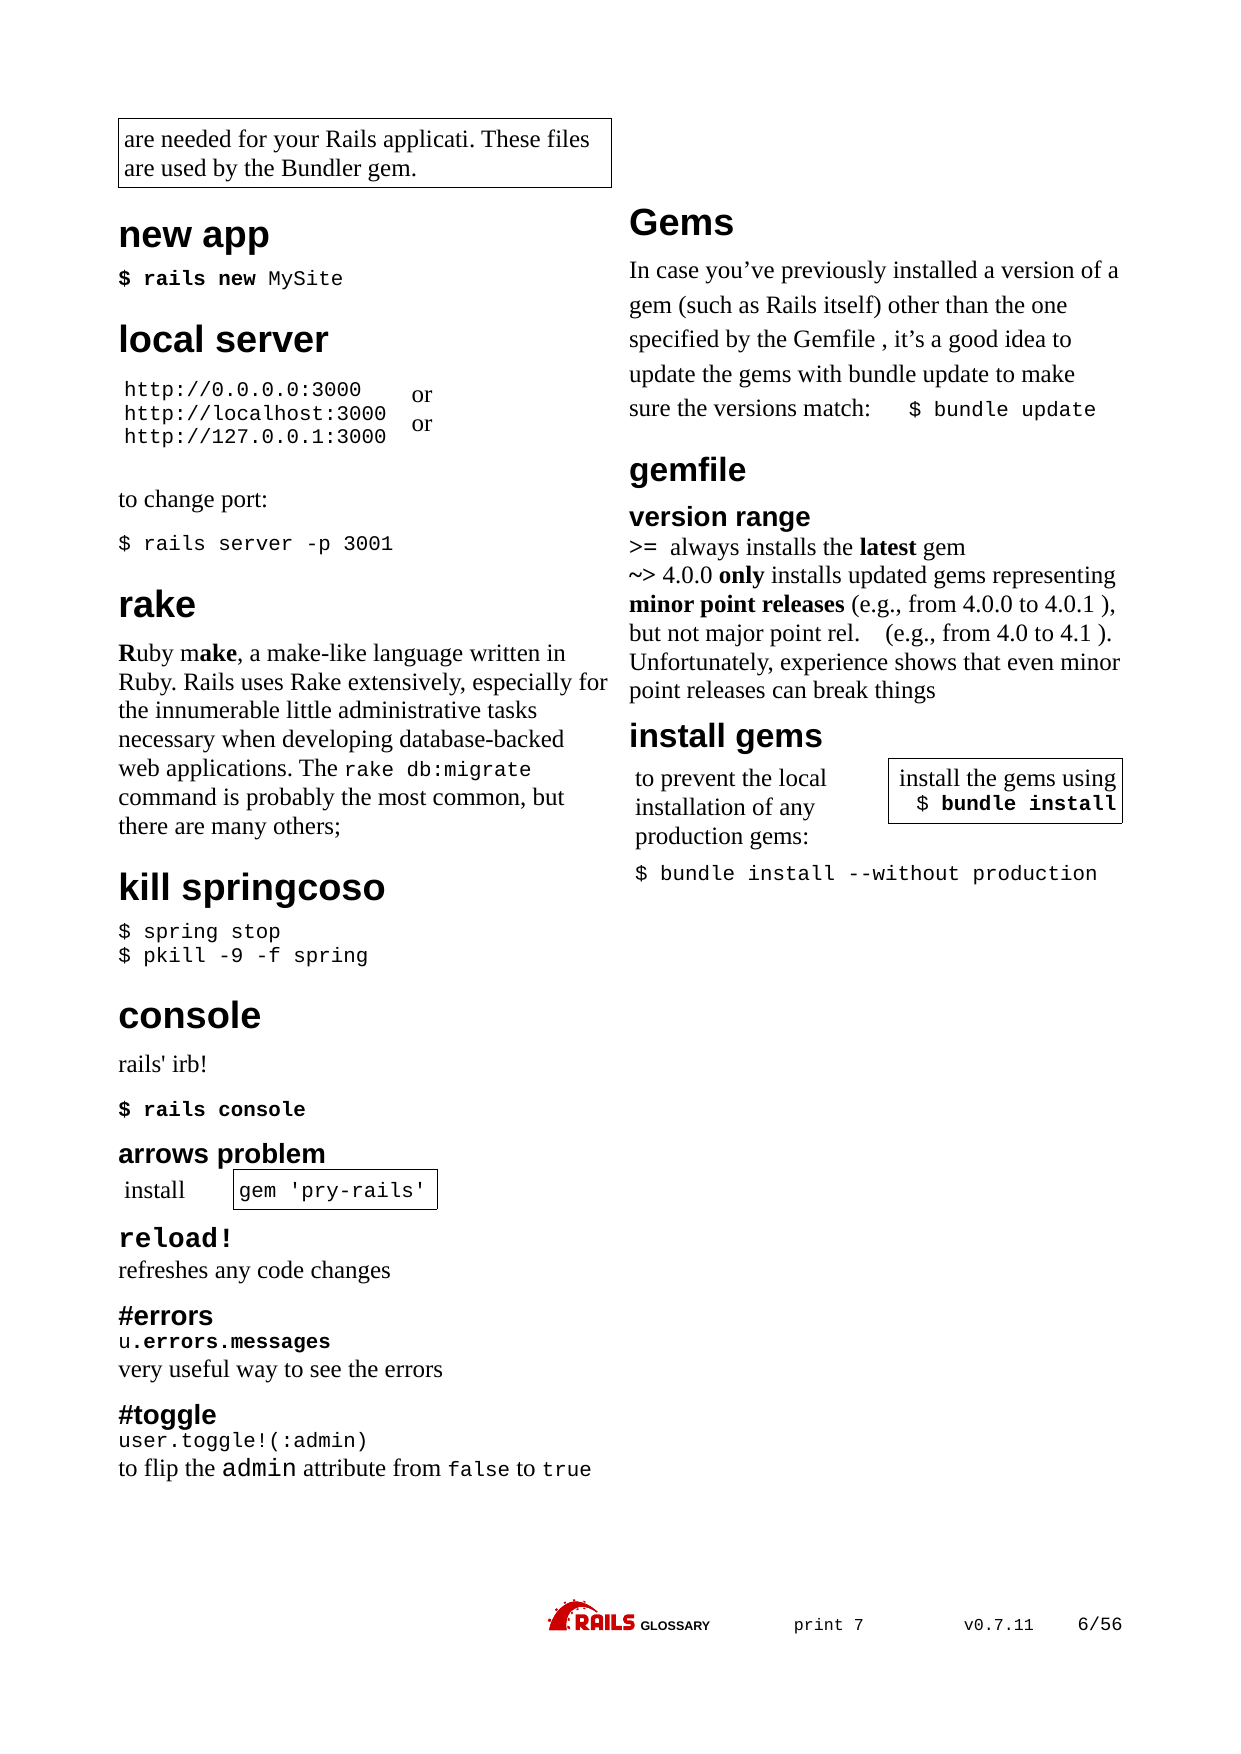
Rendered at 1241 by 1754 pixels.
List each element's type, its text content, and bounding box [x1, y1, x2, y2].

text $ rails server -p 3001 [118, 533, 611, 557]
text $ rails new MySite [118, 268, 611, 292]
subtitle #toggle [118, 1398, 611, 1430]
table_cell $ bundle install --without production [629, 858, 1122, 893]
table_header to prevent the local installation of any production gems: [629, 758, 888, 858]
text $ spring stop [118, 921, 611, 945]
text very useful way to see the errors [118, 1354, 611, 1383]
subtitle install gems [629, 716, 1122, 755]
subtitle #errors [118, 1299, 611, 1331]
subtitle arrows problem [118, 1137, 611, 1169]
text to change port: [118, 484, 611, 513]
table_header gem 'pry-rails' [234, 1170, 437, 1209]
table_cell are needed for your Rails applicati. These files are used by the Bundler gem. [119, 119, 611, 187]
subtitle new app [118, 212, 611, 256]
text ~> 4.0.0 only installs updated gems representing minor point releases (e.g., from 4.0.0 to 4.0.1 ), but not major point rel. (e.g., from 4.0 to 4.1 ). Unfortunately, experience shows that even minor point releases can break things [629, 561, 1122, 704]
subtitle local server [118, 317, 611, 361]
text $ rails console [118, 1098, 611, 1122]
text user.toggle!(:admin) [118, 1430, 611, 1453]
table_cell [889, 824, 1122, 858]
subtitle version range [629, 500, 1122, 532]
subtitle reload! [118, 1224, 611, 1255]
subtitle console [118, 993, 611, 1037]
table_header install [118, 1169, 233, 1209]
text $ pkill -9 -f spring [118, 945, 611, 968]
text refreshes any code changes [118, 1255, 611, 1284]
subtitle kill springcoso [118, 865, 611, 908]
text to flip the admin attribute from false to true [118, 1453, 611, 1484]
text >= always installs the latest gem [629, 532, 1122, 561]
table_header http://0.0.0.0:3000 http://localhost:3000 http://127.0.0.1:3000 [118, 373, 406, 456]
table_header install the gems using $ bundle install [889, 759, 1122, 822]
text rails' irb! [118, 1049, 611, 1078]
text In case you’ve previously installed a version of a gem (such as Rails itself) other than the one specified by the Gemfile , it’s a good idea to update the gems with bundle update to make sure the versions match: $ bundle update [629, 256, 1122, 423]
subtitle rake [118, 582, 611, 625]
subtitle gemfile [629, 449, 1122, 488]
text u.errors.messages [118, 1331, 611, 1354]
table_header or or [406, 373, 611, 456]
subtitle Gems [629, 199, 1122, 243]
text Ruby make, a make-like language written in Ruby. Rails uses Rake extensively, especially for the innumerable little administrative tasks necessary when developing database-backed web applications. The rake db:migrate command is probably the most common, but there are many others; [118, 638, 611, 840]
